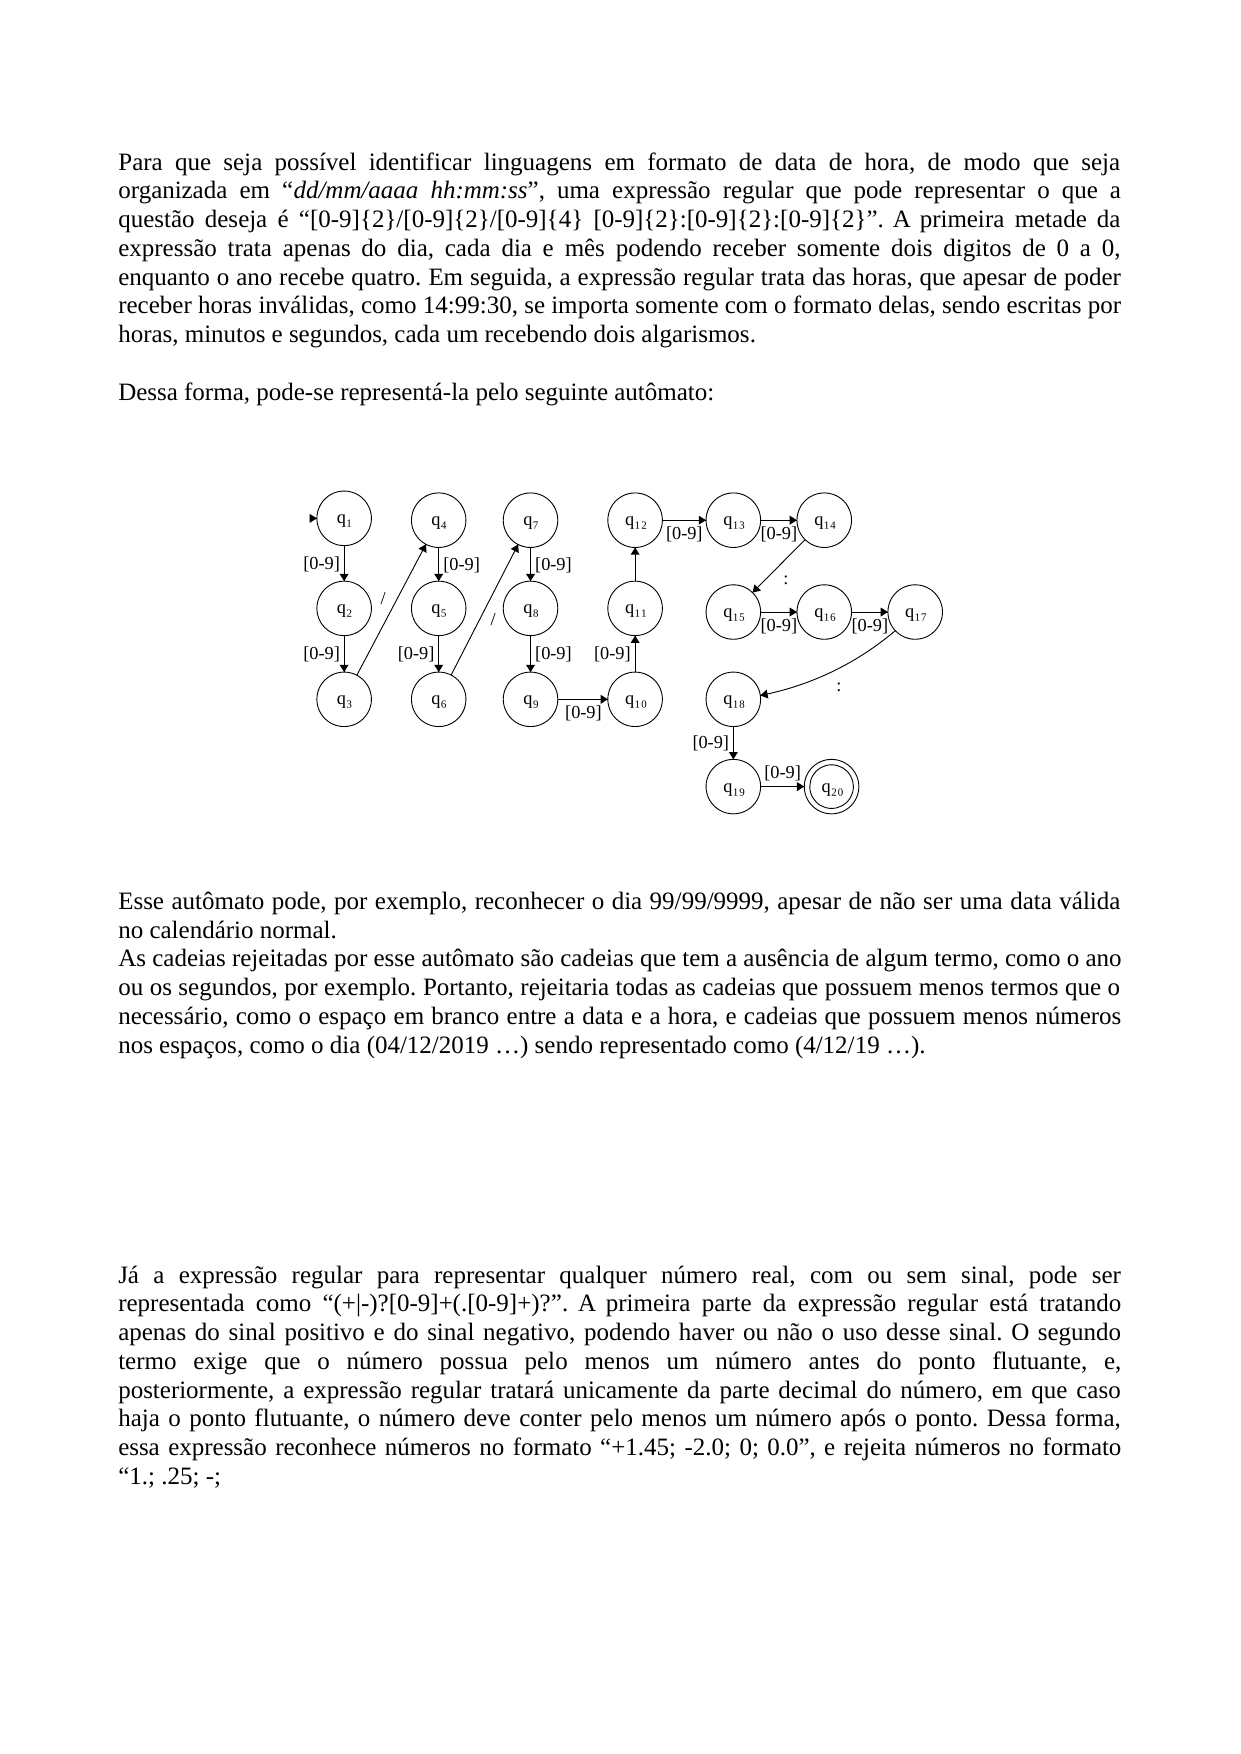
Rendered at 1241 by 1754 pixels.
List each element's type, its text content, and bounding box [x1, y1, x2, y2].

text Esse autômato pode, por exemplo, reconhecer o dia 99/99/9999, apesar de não ser uma data válida no calendário normal. [118, 886, 1122, 943]
text Dessa forma, pode-se representá-la pelo seguinte autômato: [118, 377, 1122, 406]
text As cadeias rejeitadas por esse autômato são cadeias que tem a ausência de algum termo, como o ano ou os segundos, por exemplo. Portanto, rejeitaria todas as cadeias que possuem menos termos que o necessário, como o espaço em branco entre a data e a hora, e cadeias que possuem menos números nos espaços, como o dia (04/12/2019 …) sendo representado como (4/12/19 …). [118, 943, 1122, 1058]
text Já a expressão regular para representar qualquer número real, com ou sem sinal, pode ser representada como “(+|-)?[0-9]+(.[0-9]+)?”. A primeira parte da expressão regular está tratando apenas do sinal positivo e do sinal negativo, podendo haver ou não o uso desse sinal. O segundo termo exige que o número possua pelo menos um número antes do ponto flutuante, e, posteriormente, a expressão regular tratará unicamente da parte decimal do número, em que caso haja o ponto flutuante, o número deve conter pelo menos um número após o ponto. Dessa forma, essa expressão reconhece números no formato “+1.45; -2.0; 0; 0.0”, e rejeita números no formato “1.; .25; -; [118, 1260, 1122, 1490]
text Para que seja possível identificar linguagens em formato de data de hora, de modo que seja organizada em “dd/mm/aaaa hh:mm:ss”, uma expressão regular que pode representar o que a questão deseja é “[0-9]{2}/[0-9]{2}/[0-9]{4} [0-9]{2}:[0-9]{2}:[0-9]{2}”. A primeira metade da expressão trata apenas do dia, cada dia e mês podendo receber somente dois digitos de 0 a 0, enquanto o ano recebe quatro. Em seguida, a expressão regular trata das horas, que apesar de poder receber horas inválidas, como 14:99:30, se importa somente com o formato delas, sendo escritas por horas, minutos e segundos, cada um recebendo dois algarismos. [118, 147, 1122, 348]
